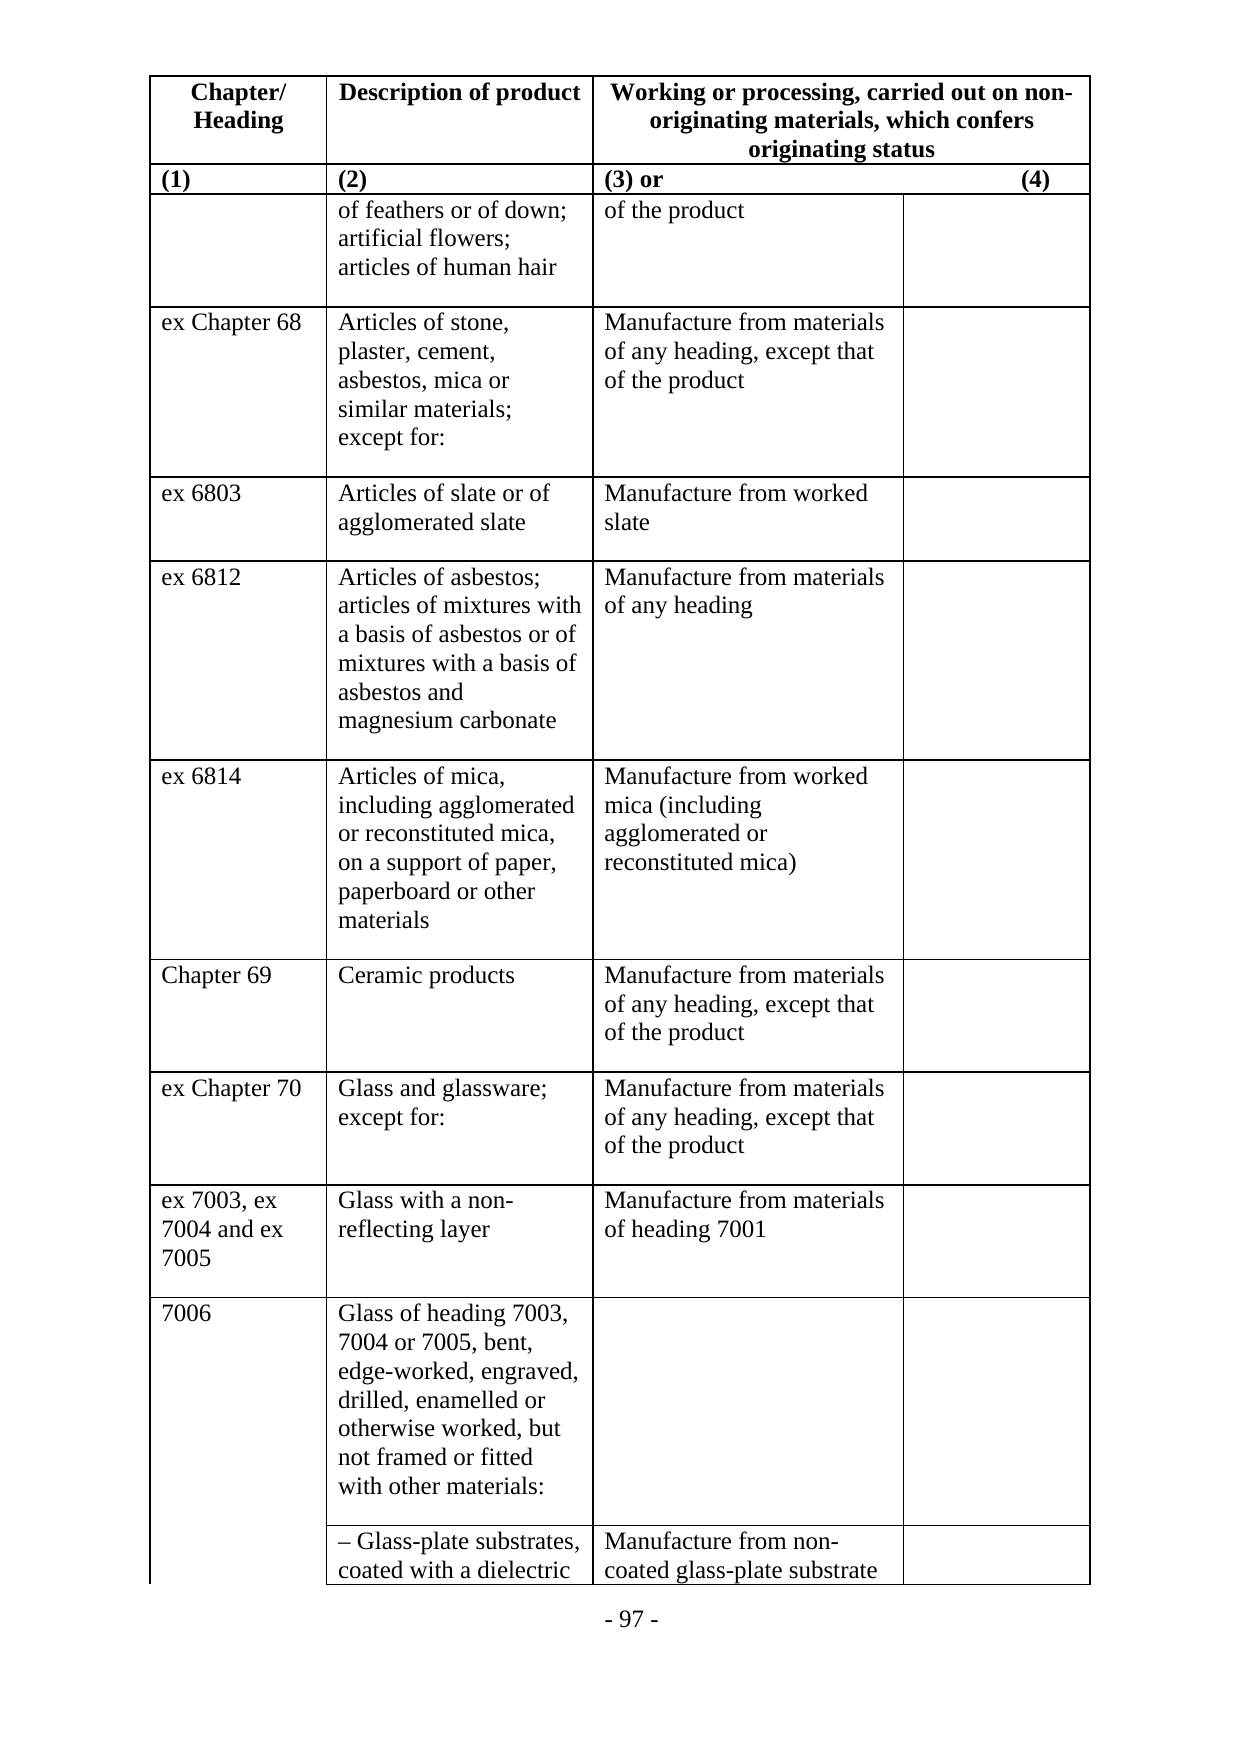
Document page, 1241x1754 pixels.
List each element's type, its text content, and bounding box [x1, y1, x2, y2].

table_cell Articles of mica, including agglomerated or reconstituted mica, on a support of paper, paperboard or other materials [327, 761, 592, 958]
table_cell Articles of stone, plaster, cement, asbestos, mica or similar materials; except for: [327, 308, 592, 476]
table_cell [904, 195, 1089, 306]
table_cell 7006 [151, 1298, 326, 1525]
table_header Working or processing, carried out on non-originating materials, which confers originating status [594, 77, 1089, 163]
table_cell (3) or (4) [594, 165, 1089, 193]
table_cell Manufacture from worked mica (including agglomerated or reconstituted mica) [594, 761, 903, 958]
table_cell [151, 195, 326, 306]
table_cell [904, 308, 1089, 476]
table_cell ex 7003, ex 7004 and ex 7005 [151, 1186, 326, 1297]
table_header Description of product [327, 77, 592, 163]
table_cell ex Chapter 70 [151, 1073, 326, 1184]
table_cell ex Chapter 68 [151, 308, 326, 476]
table_cell Manufacture from materials of any heading [594, 562, 903, 759]
table_cell [904, 761, 1089, 958]
table_cell Articles of asbestos; articles of mixtures with a basis of asbestos or of mixtures with a basis of asbestos and magnesium carbonate [327, 562, 592, 759]
table_cell (2) [327, 165, 592, 193]
table_cell Glass with a non-reflecting layer [327, 1186, 592, 1297]
table_cell Manufacture from materials of any heading, except that of the product [594, 308, 903, 476]
table_cell [904, 1526, 1089, 1584]
table_cell Glass of heading 7003, 7004 or 7005, bent, edge-worked, engraved, drilled, enamelled or otherwise worked, but not framed or fitted with other materials: [327, 1298, 592, 1525]
table_cell Manufacture from non-coated glass-plate substrate [594, 1526, 903, 1584]
table_cell [904, 960, 1089, 1071]
table_cell Manufacture from materials of any heading, except that of the product [594, 960, 903, 1071]
table_cell ex 6812 [151, 562, 326, 759]
table_header Chapter/Heading [151, 77, 326, 163]
table_cell Manufacture from worked slate [594, 478, 903, 560]
table_cell [594, 1298, 903, 1525]
table_cell – Glass-plate substrates, coated with a dielectric [327, 1526, 592, 1584]
table_cell Ceramic products [327, 960, 592, 1071]
table_cell [904, 1298, 1089, 1525]
table_cell of the product [594, 195, 903, 306]
table_cell [904, 1073, 1089, 1184]
table_cell [904, 562, 1089, 759]
table_cell [151, 1525, 326, 1584]
table_cell (1) [151, 165, 326, 193]
table_cell of feathers or of down; artificial flowers; articles of human hair [327, 195, 592, 306]
table_cell [904, 478, 1089, 560]
table_cell [904, 1186, 1089, 1297]
table_cell Articles of slate or of agglomerated slate [327, 478, 592, 560]
table_cell Manufacture from materials of heading 7001 [594, 1186, 903, 1297]
table_cell ex 6814 [151, 761, 326, 958]
table_cell ex 6803 [151, 478, 326, 560]
table_cell Chapter 69 [151, 960, 326, 1071]
table_cell Glass and glassware; except for: [327, 1073, 592, 1184]
table_cell Manufacture from materials of any heading, except that of the product [594, 1073, 903, 1184]
